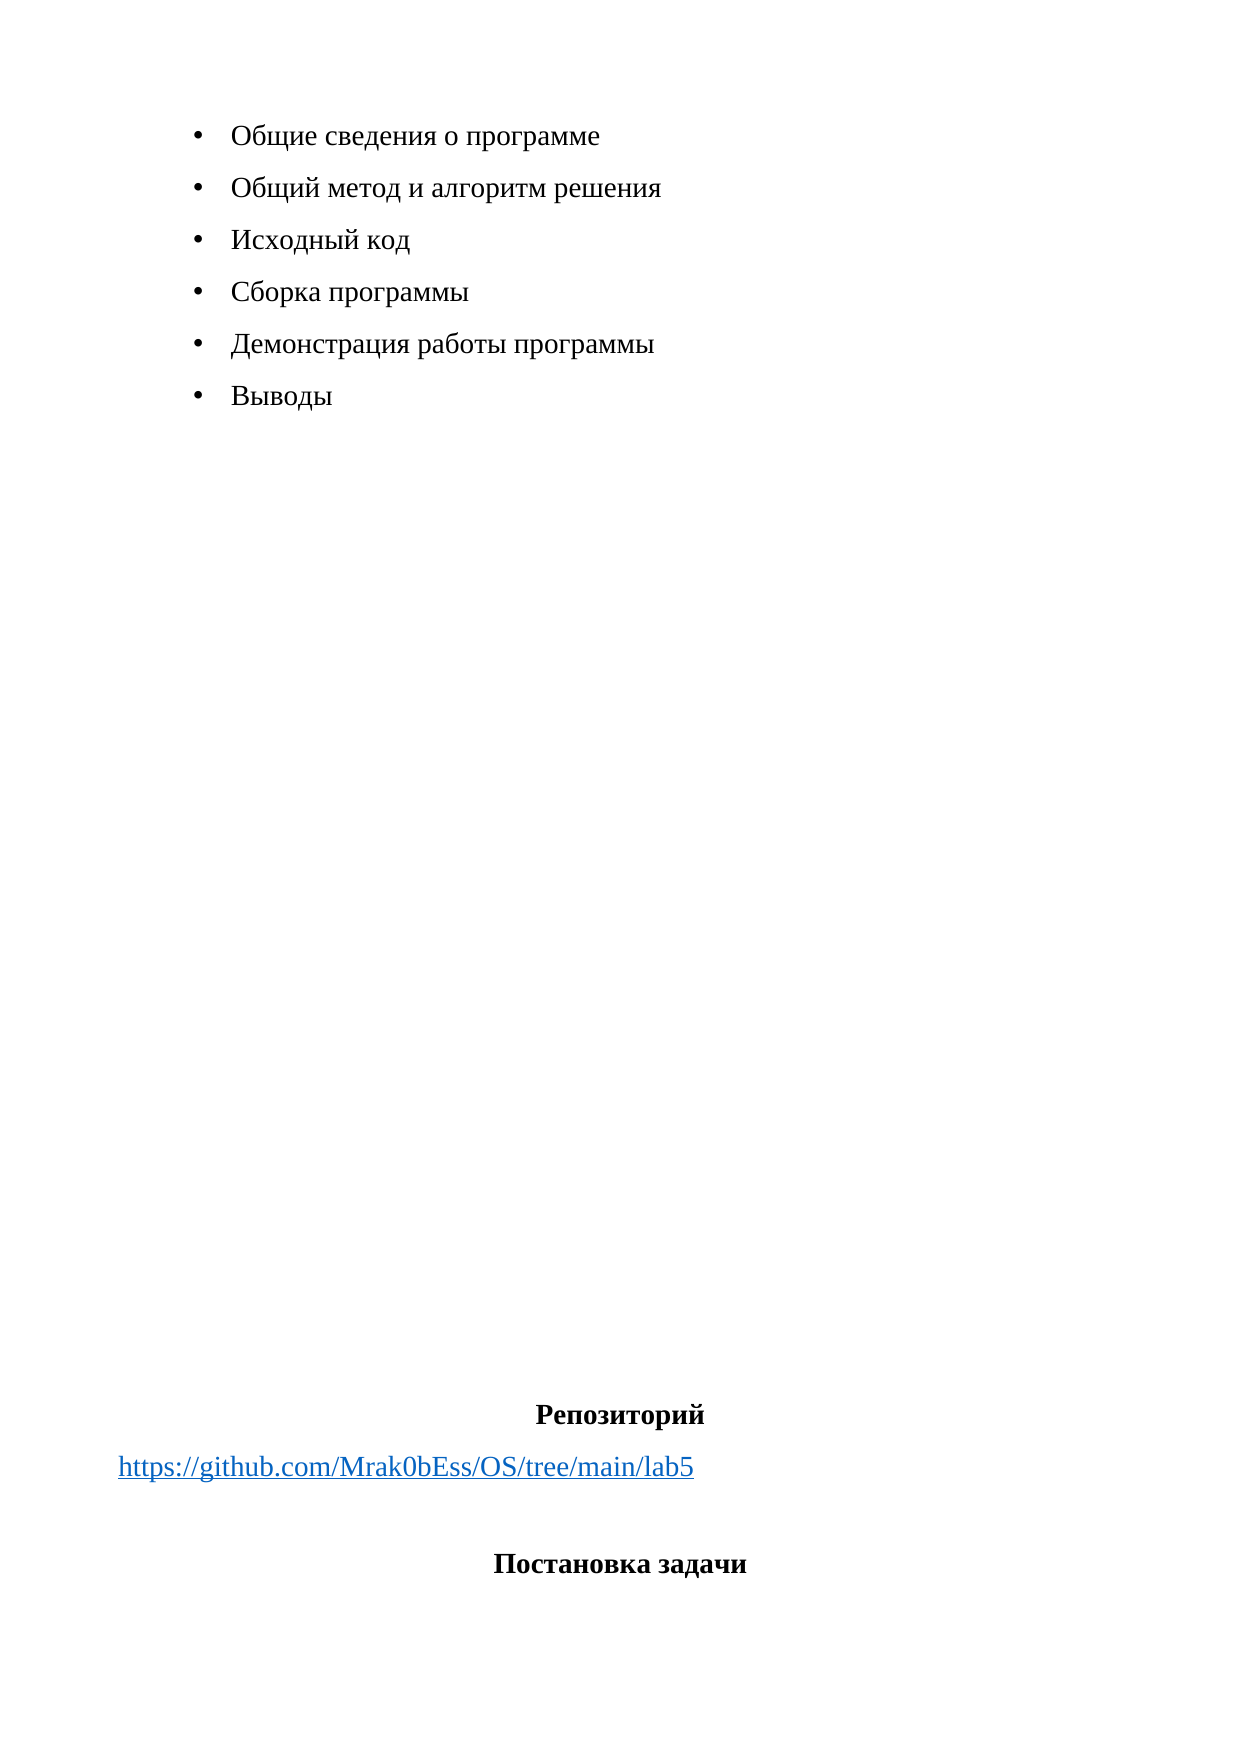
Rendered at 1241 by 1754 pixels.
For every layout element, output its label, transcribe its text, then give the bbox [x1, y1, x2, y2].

text https://github.com/Mrak0bEss/OS/tree/main/lab5 [118, 1449, 1122, 1482]
list Демонстрация работы программы [156, 326, 1122, 360]
text Репозиторий [118, 1397, 1122, 1430]
list Общие сведения о программе [156, 118, 1122, 152]
list Выводы [156, 378, 1122, 412]
list Исходный код [156, 222, 1122, 256]
list Сборка программы [156, 274, 1122, 308]
text Постановка задачи [118, 1547, 1122, 1580]
list Общий метод и алгоритм решения [156, 170, 1122, 204]
